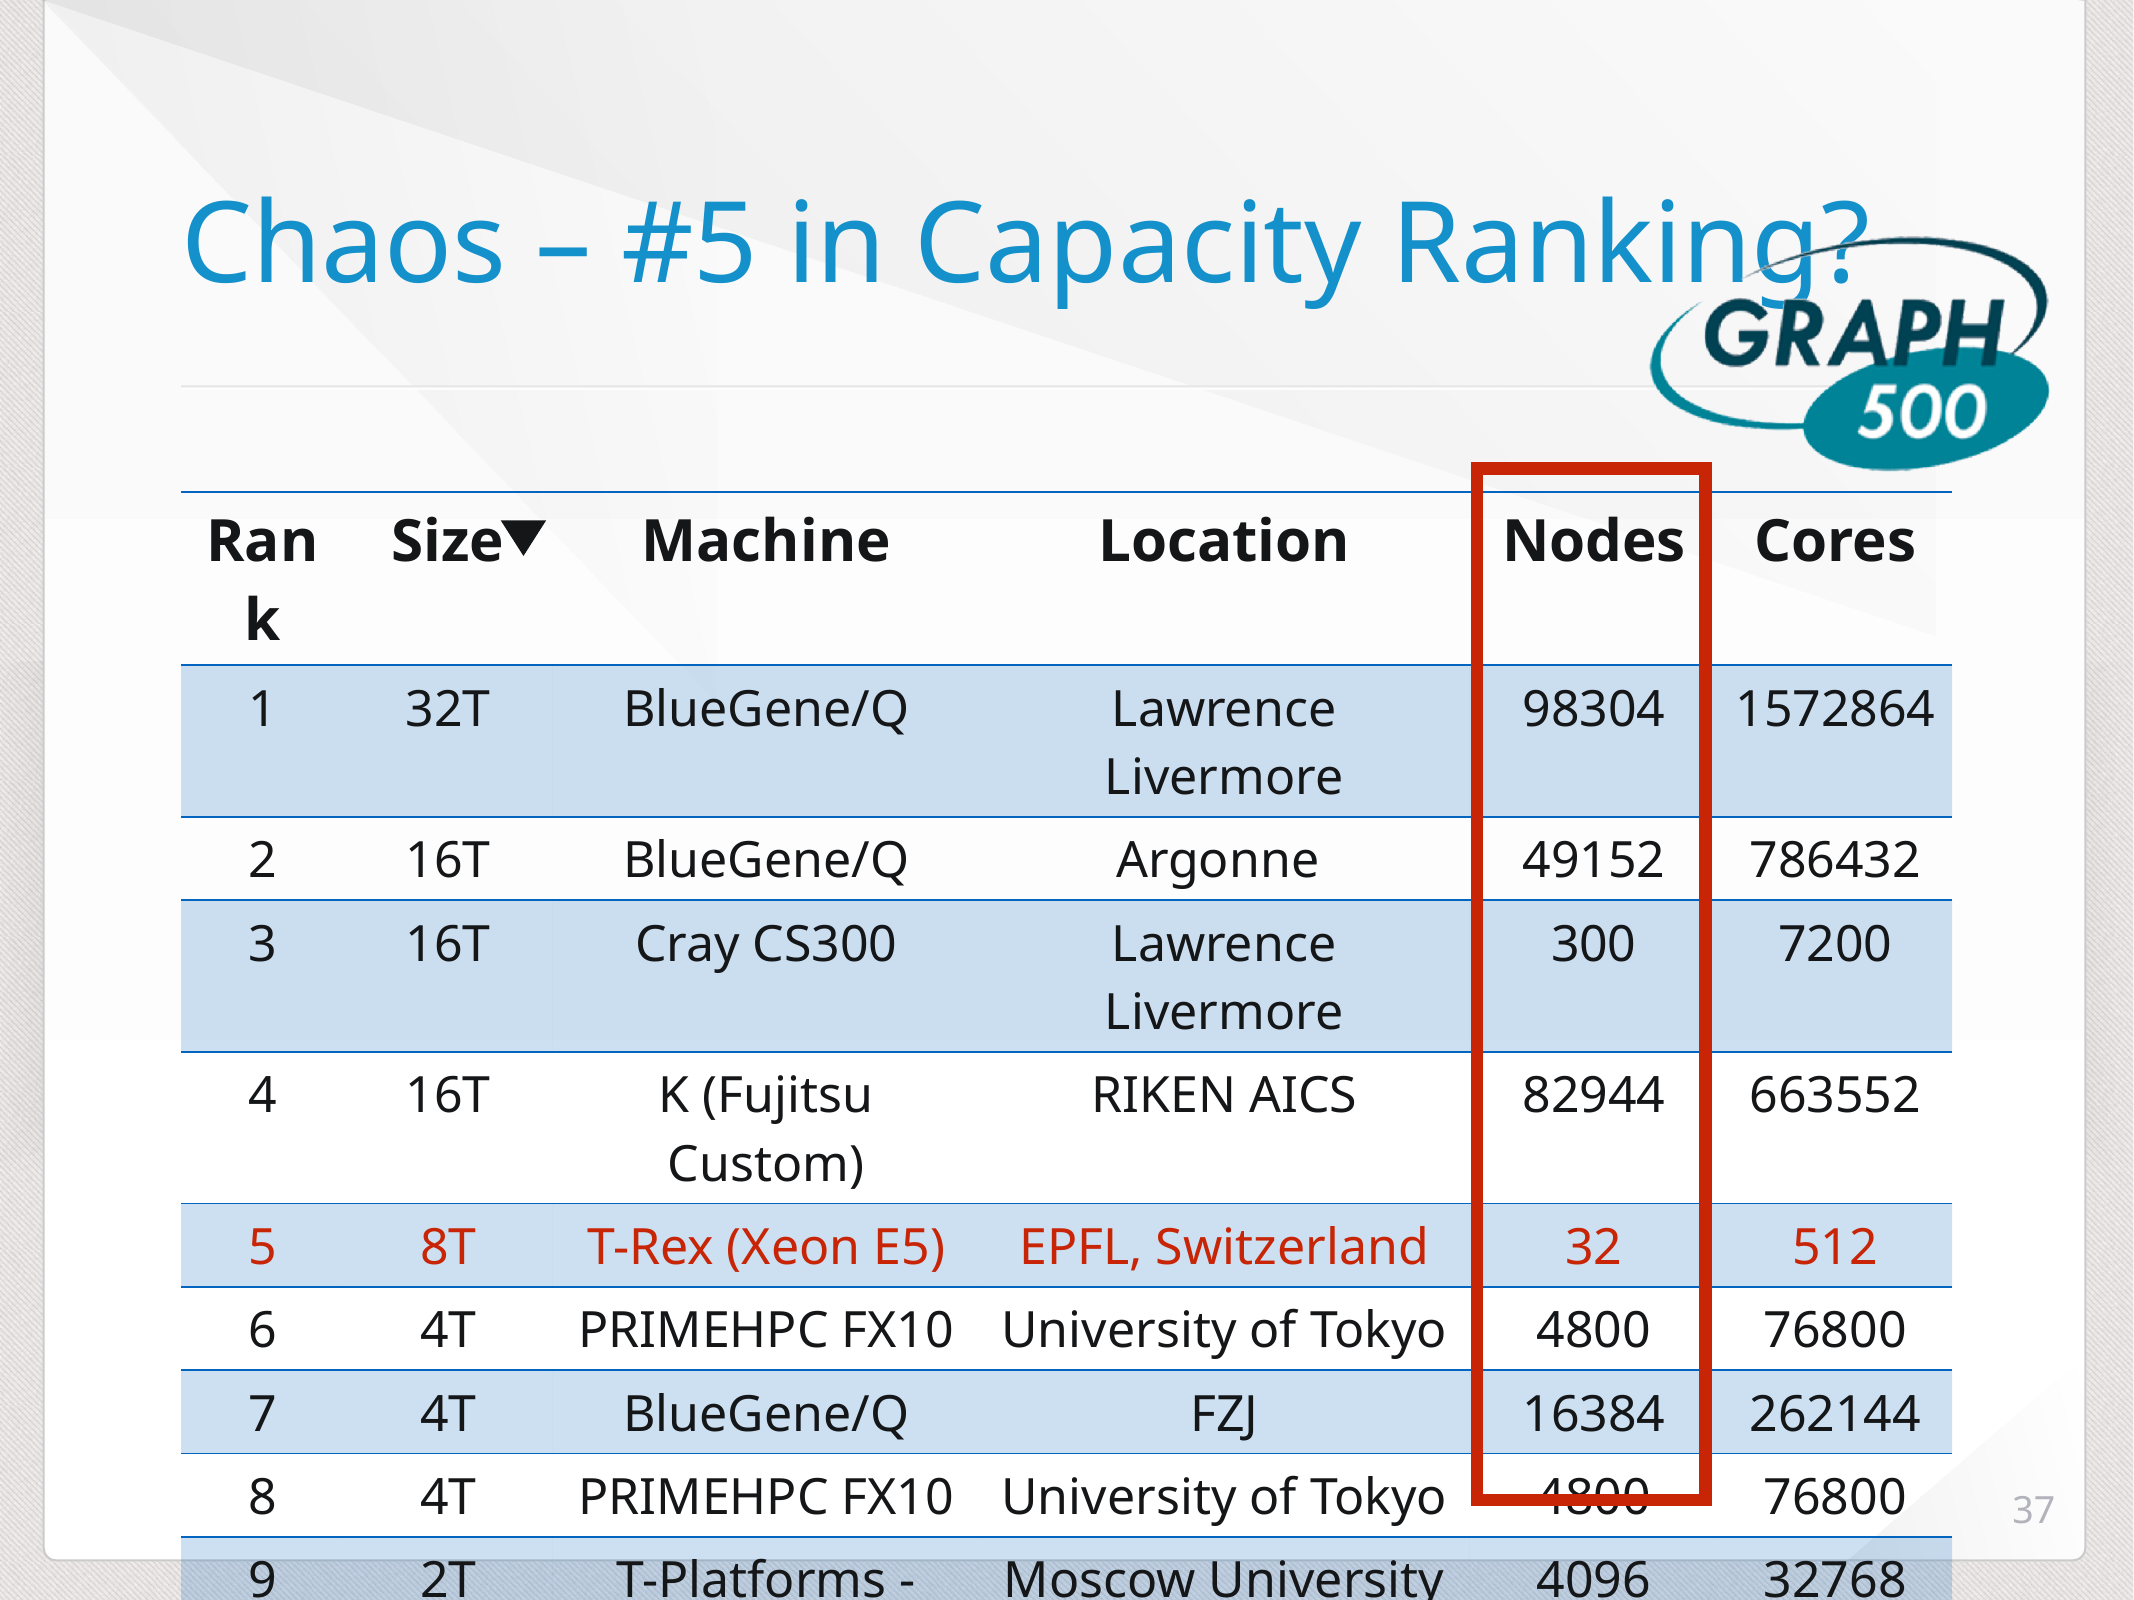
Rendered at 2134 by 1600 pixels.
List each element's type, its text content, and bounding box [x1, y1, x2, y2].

picture [0, 0, 181, 1600]
table_cell Cray CS300 [553, 901, 979, 1051]
table_cell 32 [1483, 1204, 1699, 1286]
table_cell 4T [344, 1454, 553, 1536]
table_cell 32768 [1719, 1538, 1952, 1600]
table_cell 98304 [1712, 666, 1719, 816]
table_cell 32 [1712, 1204, 1719, 1286]
table_cell BlueGene/Q [553, 818, 979, 899]
table_cell FZJ [979, 1371, 1469, 1453]
table_cell 4800 [1469, 1454, 1719, 1536]
table_cell 4800 [1600, 1482, 1615, 1494]
table_cell 16384 [1483, 1371, 1699, 1453]
table_header Nodes [1483, 493, 1699, 664]
table_cell 4800 [1573, 1481, 1586, 1493]
table_header Size [344, 493, 553, 664]
table_cell 7 [181, 1371, 344, 1453]
table_cell 9 [181, 1538, 344, 1600]
table_cell T-Rex (Xeon E5) [553, 1204, 979, 1286]
table_cell Argonne [979, 818, 1469, 899]
table_cell 8 [181, 1454, 344, 1536]
table_cell 49152 [1483, 818, 1699, 899]
table_cell University of Tokyo [979, 1288, 1469, 1369]
table_cell BlueGene/Q [553, 1371, 979, 1453]
table_cell 32T [344, 666, 553, 816]
table_cell 16T [344, 818, 553, 899]
table_cell 262144 [1719, 1371, 1952, 1453]
table_cell 7200 [1719, 901, 1952, 1051]
picture [1648, 236, 2050, 472]
table_cell 1 [181, 666, 344, 816]
table_cell 76800 [1719, 1454, 1952, 1536]
picture [1952, 0, 2134, 1600]
table_cell 4096 [1469, 1538, 1719, 1600]
table_cell 3 [181, 901, 344, 1051]
table_cell 300 [1483, 901, 1699, 1051]
table_header Rank [181, 493, 344, 664]
table_cell PRIMEHPC FX10 [553, 1288, 979, 1369]
table_cell 4800 [1629, 1482, 1644, 1494]
table_cell 5 [181, 1204, 344, 1286]
table_cell 300 [1712, 901, 1719, 1051]
table_cell 1572864 [1719, 666, 1952, 816]
table_cell 512 [1719, 1204, 1952, 1286]
table_cell 76800 [1719, 1288, 1952, 1369]
table_cell 8T [344, 1204, 553, 1286]
table_cell BlueGene/Q [553, 666, 979, 816]
table_cell 4800 [1483, 1454, 1699, 1494]
table_cell 82944 [1483, 1053, 1699, 1203]
table_cell 16T [344, 901, 553, 1051]
text_box [500, 520, 547, 556]
table_cell PRIMEHPC FX10 [553, 1454, 979, 1536]
table_cell Lawrence Livermore [979, 666, 1469, 816]
table_cell 4800 [1483, 1288, 1699, 1369]
table_cell 16T [344, 1053, 553, 1203]
title Chaos – #5 in Capacity Ranking? [181, 145, 1953, 355]
table_header Cores [1719, 493, 1952, 664]
table_cell Moscow University [979, 1538, 1469, 1600]
table_cell K (Fujitsu Custom) [553, 1053, 979, 1203]
table_cell 2T [344, 1538, 553, 1600]
table_cell 4T [344, 1371, 553, 1453]
table_cell 82944 [1712, 1053, 1719, 1203]
table_cell EPFL, Switzerland [979, 1204, 1469, 1286]
table_cell 663552 [1719, 1053, 1952, 1203]
table_cell 4 [181, 1053, 344, 1203]
table_cell University of Tokyo [979, 1454, 1469, 1536]
table_cell 98304 [1483, 666, 1699, 816]
table_cell 49152 [1712, 818, 1719, 899]
table_cell 786432 [1719, 818, 1952, 899]
table_cell 4T [344, 1288, 553, 1369]
table_header Nodes [1712, 493, 1719, 664]
table_cell 4800 [1712, 1288, 1719, 1369]
table_header Location [979, 493, 1469, 664]
table_cell 2 [181, 818, 344, 899]
table_cell 6 [181, 1288, 344, 1369]
table_cell RIKEN AICS [979, 1053, 1469, 1203]
table_cell T-Platforms - MPP [553, 1538, 979, 1600]
table_cell 16384 [1712, 1371, 1719, 1453]
table_cell Lawrence Livermore [979, 901, 1469, 1051]
table_header Machine [553, 493, 979, 664]
slide_number [1952, 1476, 2071, 1548]
